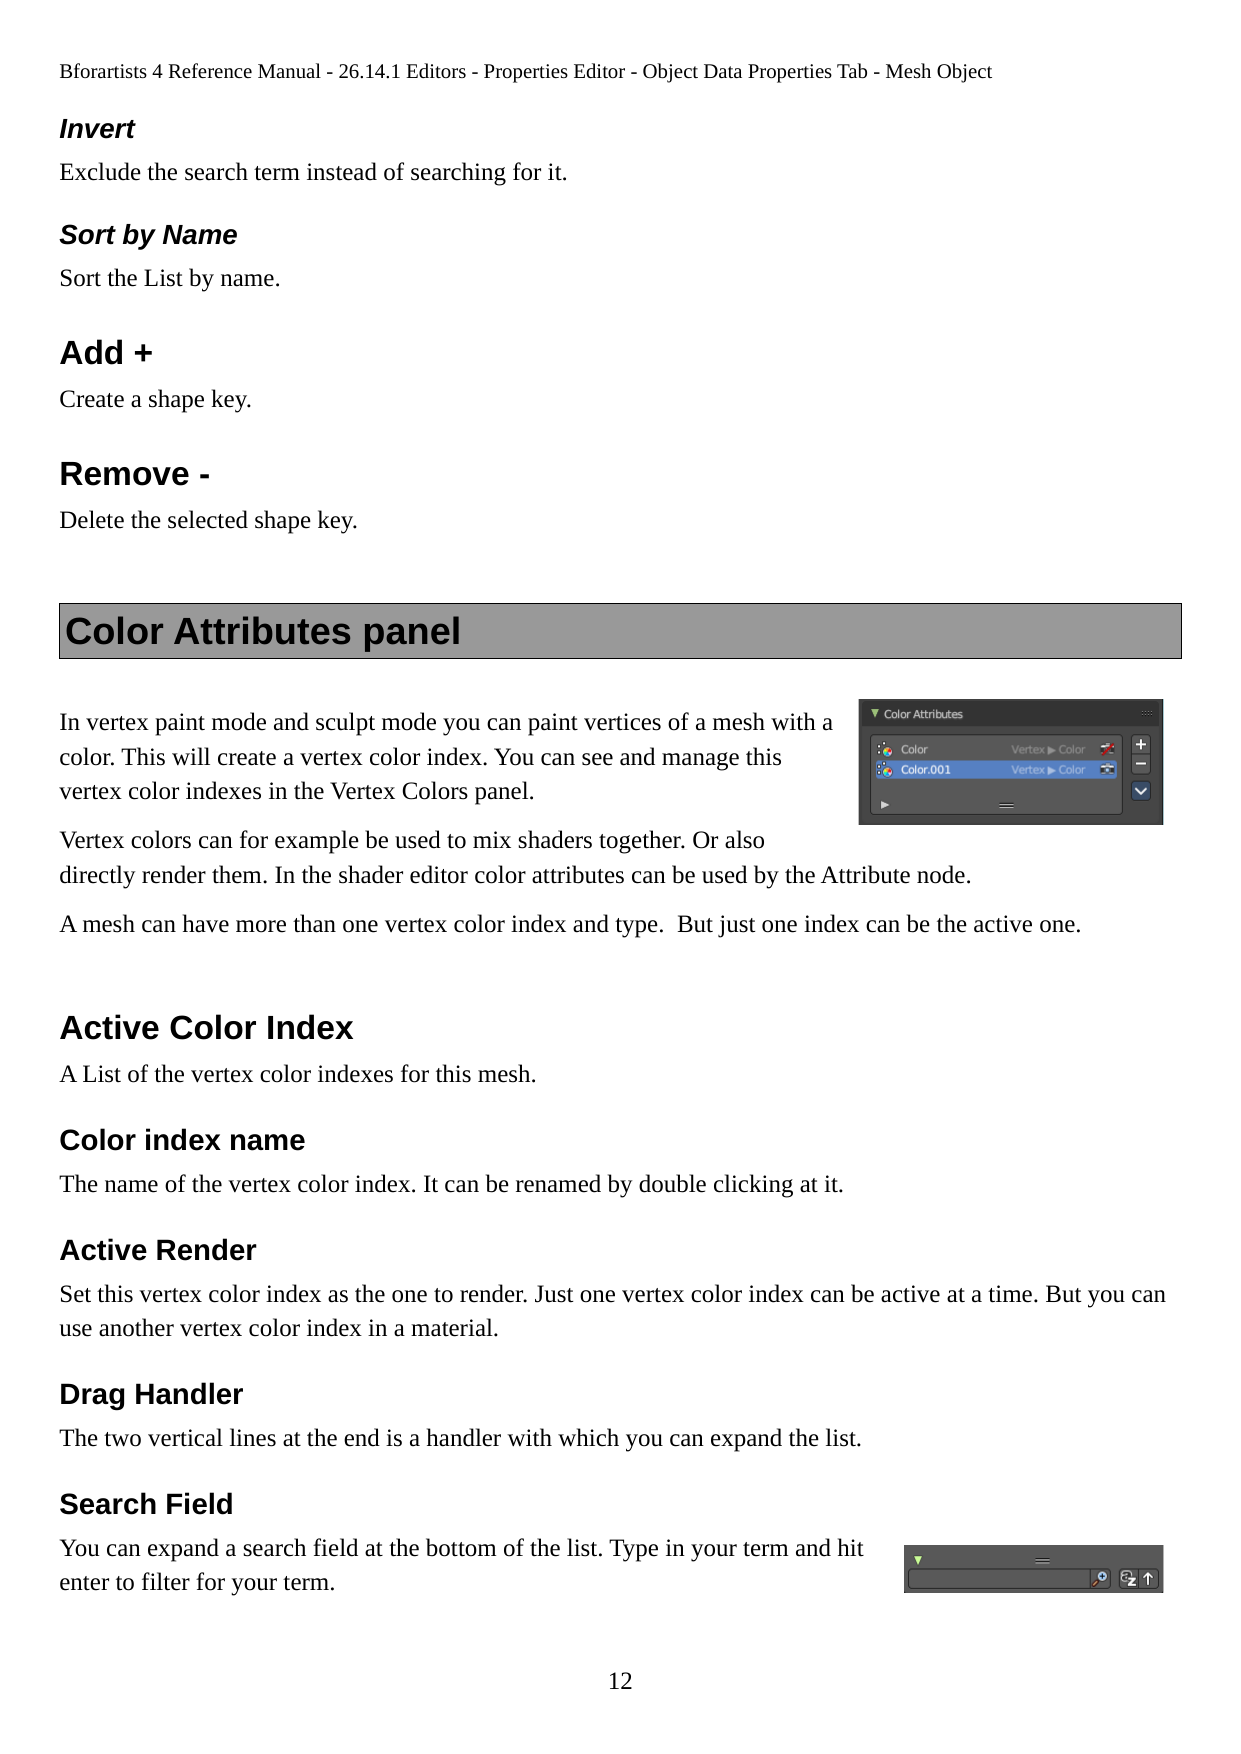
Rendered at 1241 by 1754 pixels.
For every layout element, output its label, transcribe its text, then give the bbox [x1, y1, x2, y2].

subtitle Color index name [59, 1122, 1181, 1156]
text Sort the List by name. [59, 263, 1181, 292]
subtitle Active Render [59, 1232, 1181, 1266]
text You can expand a search field at the bottom of the list. Type in your term and hit enter to filter for your term. [59, 1533, 1181, 1596]
text Delete the selected shape key. [59, 505, 1181, 534]
picture [904, 1545, 1164, 1593]
text In vertex paint mode and sculpt mode you can paint vertices of a mesh with a color. This will create a vertex color index. You can see and manage this vertex color indexes in the Vertex Colors panel. [59, 707, 858, 805]
subtitle Remove - [59, 454, 1181, 492]
text A List of the vertex color indexes for this mesh. [59, 1059, 1181, 1088]
subtitle Search Field [59, 1487, 1181, 1520]
subtitle Add + [59, 333, 1181, 371]
text The two vertical lines at the end is a handler with which you can expand the list. [59, 1423, 1181, 1452]
text A mesh can have more than one vertex color index and type. But just one index can be the active one. [59, 909, 1181, 938]
subtitle Drag Handler [59, 1377, 1181, 1411]
subtitle Invert [59, 113, 1181, 144]
text Vertex colors can for example be used to mix shaders together. Or also directly render them. In the shader editor color attributes can be used by the Attribute node. [59, 826, 1181, 889]
text Set this vertex color index as the one to render. Just one vertex color index can be active at a time. But you can use another vertex color index in a material. [59, 1279, 1181, 1342]
table_header Color Attributes panel [60, 604, 1181, 658]
text The name of the vertex color index. It can be renamed by double clicking at it. [59, 1169, 1181, 1197]
text Create a shape key. [59, 384, 1181, 413]
picture [858, 699, 1164, 825]
text Exclude the search term instead of searching for it. [59, 157, 1181, 186]
subtitle Active Color Index [59, 1008, 1181, 1046]
subtitle Sort by Name [59, 218, 1181, 250]
